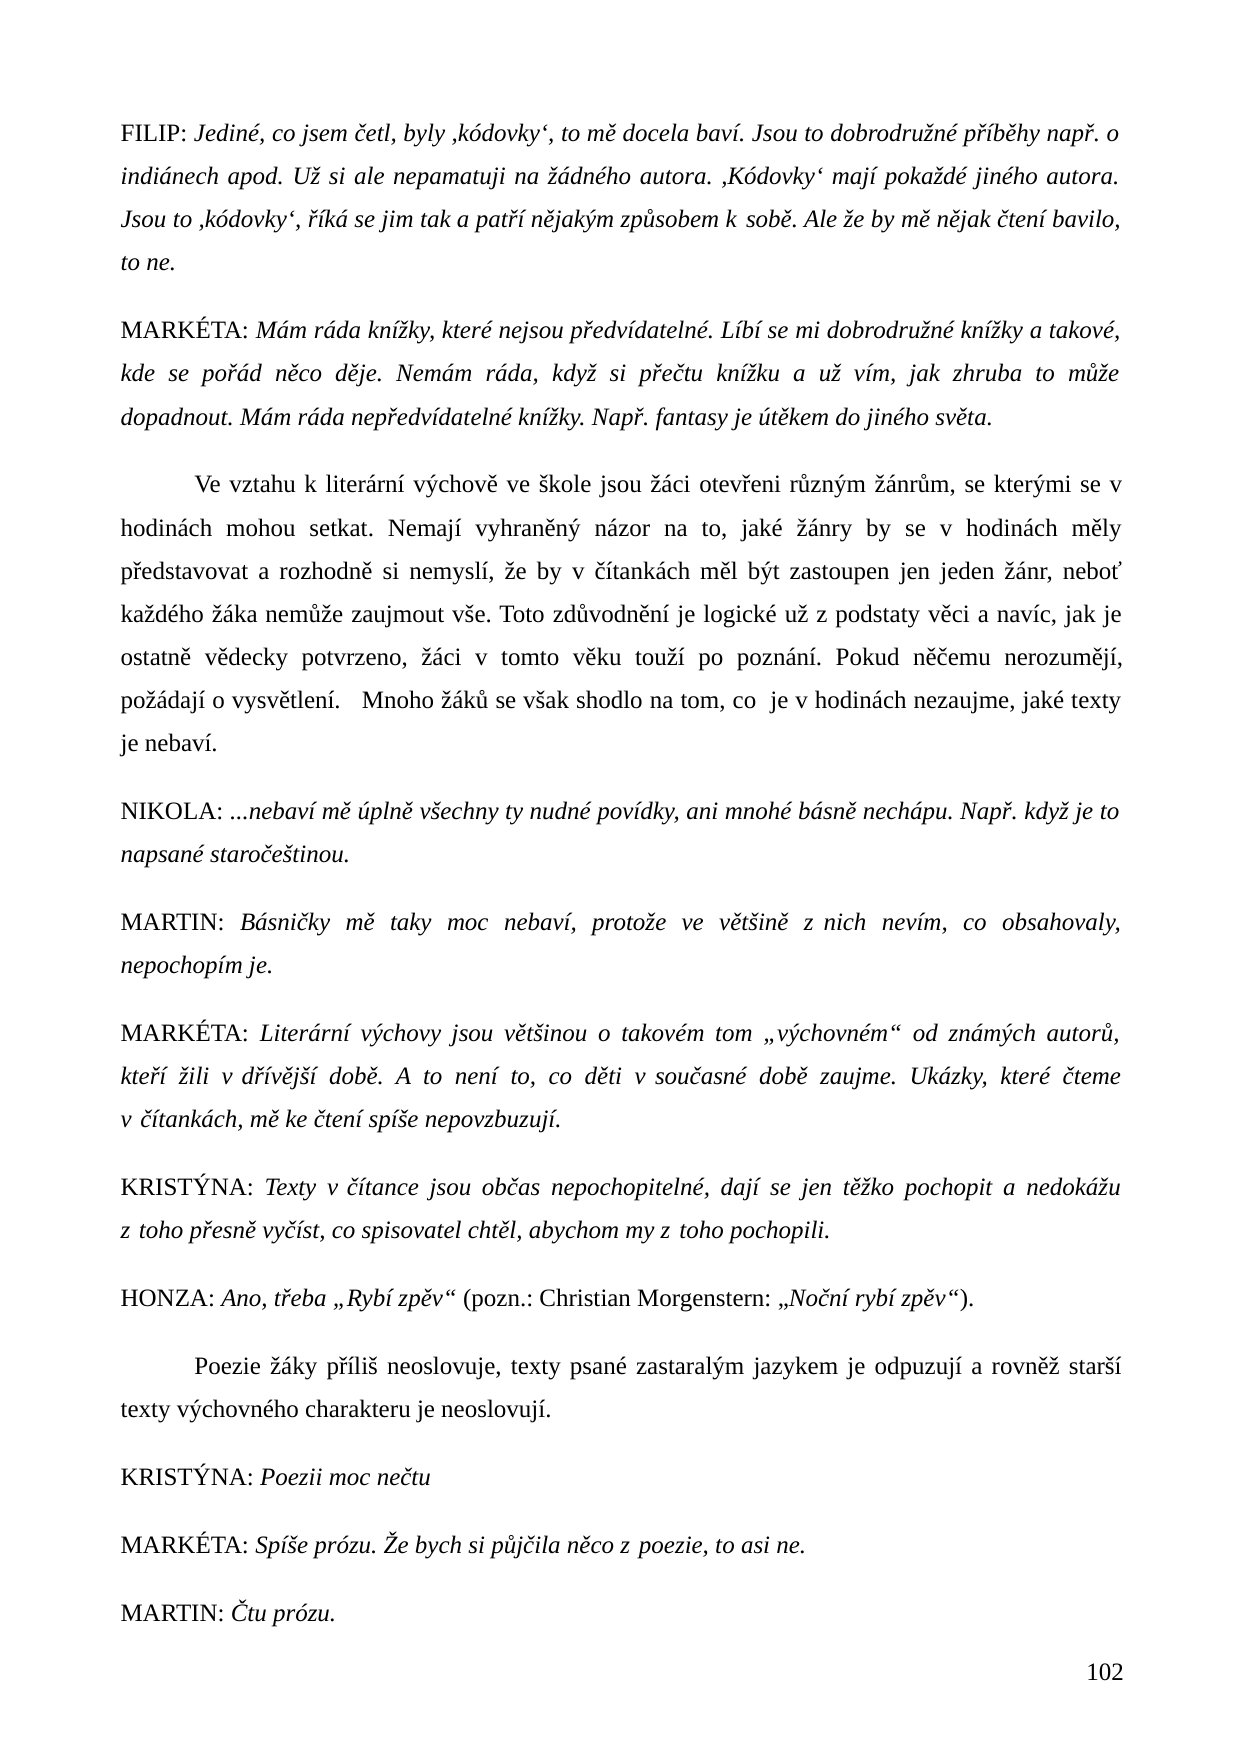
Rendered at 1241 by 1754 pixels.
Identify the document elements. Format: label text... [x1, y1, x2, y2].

text MARKÉTA: Mám ráda knížky, které nejsou předvídatelné. Líbí se mi dobrodružné knížky a takové, kde se pořád něco děje. Nemám ráda, když si přečtu knížku a už vím, jak zhruba to může dopadnout. Mám ráda nepředvídatelné knížky. Např. fantasy je útěkem do jiného světa. [120, 315, 1123, 430]
text KRISTÝNA: Poezii moc nečtu [120, 1462, 1123, 1491]
text MARTIN: Čtu prózu. [120, 1598, 1123, 1627]
text Ve vztahu k literární výchově ve škole jsou žáci otevřeni různým žánrům, se kterými se v hodinách mohou setkat. Nemají vyhraněný názor na to, jaké žánry by se v hodinách měly představovat a rozhodně si nemyslí, že by v čítankách měl být zastoupen jen jeden žánr, neboť každého žáka nemůže zaujmout vše. Toto zdůvodnění je logické už z podstaty věci a navíc, jak je ostatně vědecky potvrzeno, žáci v tomto věku touží po poznání. Pokud něčemu nerozumějí, požádají o vysvětlení. Mnoho žáků se však shodlo na tom, co je v hodinách nezaujme, jaké texty je nebaví. [120, 469, 1123, 757]
text MARTIN: Básničky mě taky moc nebaví, protože ve většině z nich nevím, co obsahovaly, nepochopím je. [120, 907, 1123, 979]
text KRISTÝNA: Texty v čítance jsou občas nepochopitelné, dají se jen těžko pochopit a nedokážu z toho přesně vyčíst, co spisovatel chtěl, abychom my z toho pochopili. [120, 1172, 1123, 1244]
text MARKÉTA: Literární výchovy jsou většinou o takovém tom „výchovném“ od známých autorů, kteří žili v dřívější době. A to není to, co děti v současné době zaujme. Ukázky, které čteme v čítankách, mě ke čtení spíše nepovzbuzují. [120, 1018, 1123, 1133]
text NIKOLA: ...nebaví mě úplně všechny ty nudné povídky, ani mnohé básně nechápu. Např. když je to napsané staročeštinou. [120, 796, 1123, 868]
text MARKÉTA: Spíše prózu. Že bych si půjčila něco z poezie, to asi ne. [120, 1530, 1123, 1559]
text HONZA: Ano, třeba „Rybí zpěv“ (pozn.: Christian Morgenstern: „Noční rybí zpěv“). [120, 1283, 1123, 1312]
text Poezie žáky příliš neoslovuje, texty psané zastaralým jazykem je odpuzují a rovněž starší texty výchovného charakteru je neoslovují. [120, 1351, 1123, 1423]
text FILIP: Jediné, co jsem četl, byly ,kódovky‘, to mě docela baví. Jsou to dobrodružné příběhy např. o indiánech apod. Už si ale nepamatuji na žádného autora. ,Kódovky‘ mají pokaždé jiného autora. Jsou to ,kódovky‘, říká se jim tak a patří nějakým způsobem k sobě. Ale že by mě nějak čtení bavilo, to ne. [120, 118, 1123, 276]
